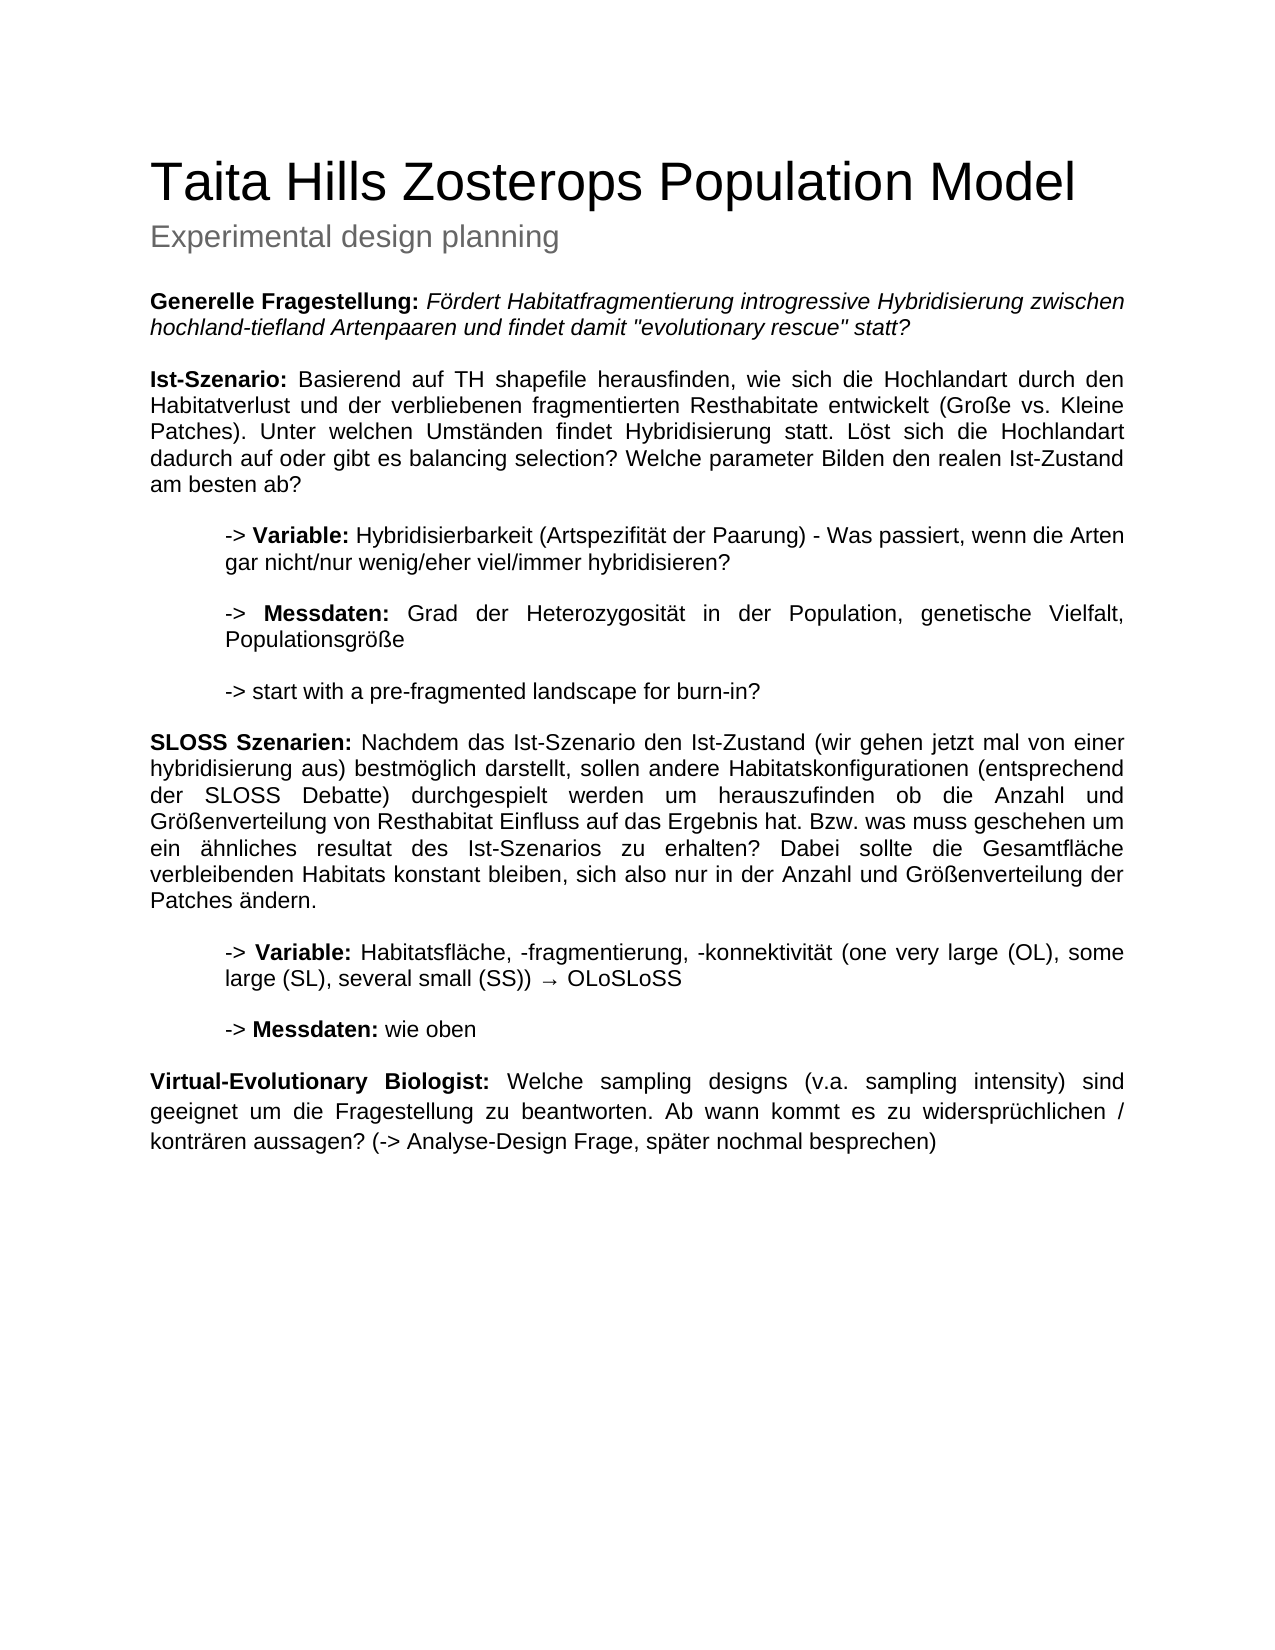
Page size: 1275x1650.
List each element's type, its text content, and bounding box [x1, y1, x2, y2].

text SLOSS Szenarien: Nachdem das Ist-Szenario den Ist-Zustand (wir gehen jetzt mal von einer hybridisierung aus) bestmöglich darstellt, sollen andere Habitatskonfigurationen (entsprechend der SLOSS Debatte) durchgespielt werden um herauszufinden ob die Anzahl und Größenverteilung von Resthabitat Einfluss auf das Ergebnis hat. Bzw. was muss geschehen um ein ähnliches resultat des Ist-Szenarios zu erhalten? Dabei sollte die Gesamtfläche verbleibenden Habitats konstant bleiben, sich also nur in der Anzahl und Größenverteilung der Patches ändern. [150, 729, 1125, 913]
title Taita Hills Zosterops Population Model [150, 150, 1125, 212]
text Generelle Fragestellung: Fördert Habitatfragmentierung introgressive Hybridisierung zwischen hochland-tiefland Artenpaaren und findet damit "evolutionary rescue" statt? [150, 288, 1125, 341]
text -> Variable: Hybridisierbarkeit (Artspezifität der Paarung) - Was passiert, wenn die Arten gar nicht/nur wenig/eher viel/immer hybridisieren? [225, 522, 1125, 575]
subtitle Experimental design planning [150, 218, 1125, 254]
text Ist-Szenario: Basierend auf TH shapefile herausfinden, wie sich die Hochlandart durch den Habitatverlust und der verbliebenen fragmentierten Resthabitate entwickelt (Große vs. Kleine Patches). Unter welchen Umständen findet Hybridisierung statt. Löst sich die Hochlandart dadurch auf oder gibt es balancing selection? Welche parameter Bilden den realen Ist-Zustand am besten ab? [150, 366, 1125, 497]
text -> Variable: Habitatsfläche, -fragmentierung, -konnektivität (one very large (OL), some large (SL), several small (SS)) → OLoSLoSS [225, 938, 1125, 991]
text -> start with a pre-fragmented landscape for burn-in? [225, 678, 1125, 704]
text -> Messdaten: Grad der Heterozygosität in der Population, genetische Vielfalt, Populationsgröße [225, 600, 1125, 653]
text Virtual-Evolutionary Biologist: Welche sampling designs (v.a. sampling intensity) sind geeignet um die Fragestellung zu beantworten. Ab wann kommt es zu widersprüchlichen / konträren aussagen? (-> Analyse-Design Frage, später nochmal besprechen) [150, 1068, 1125, 1154]
text -> Messdaten: wie oben [225, 1016, 1125, 1043]
